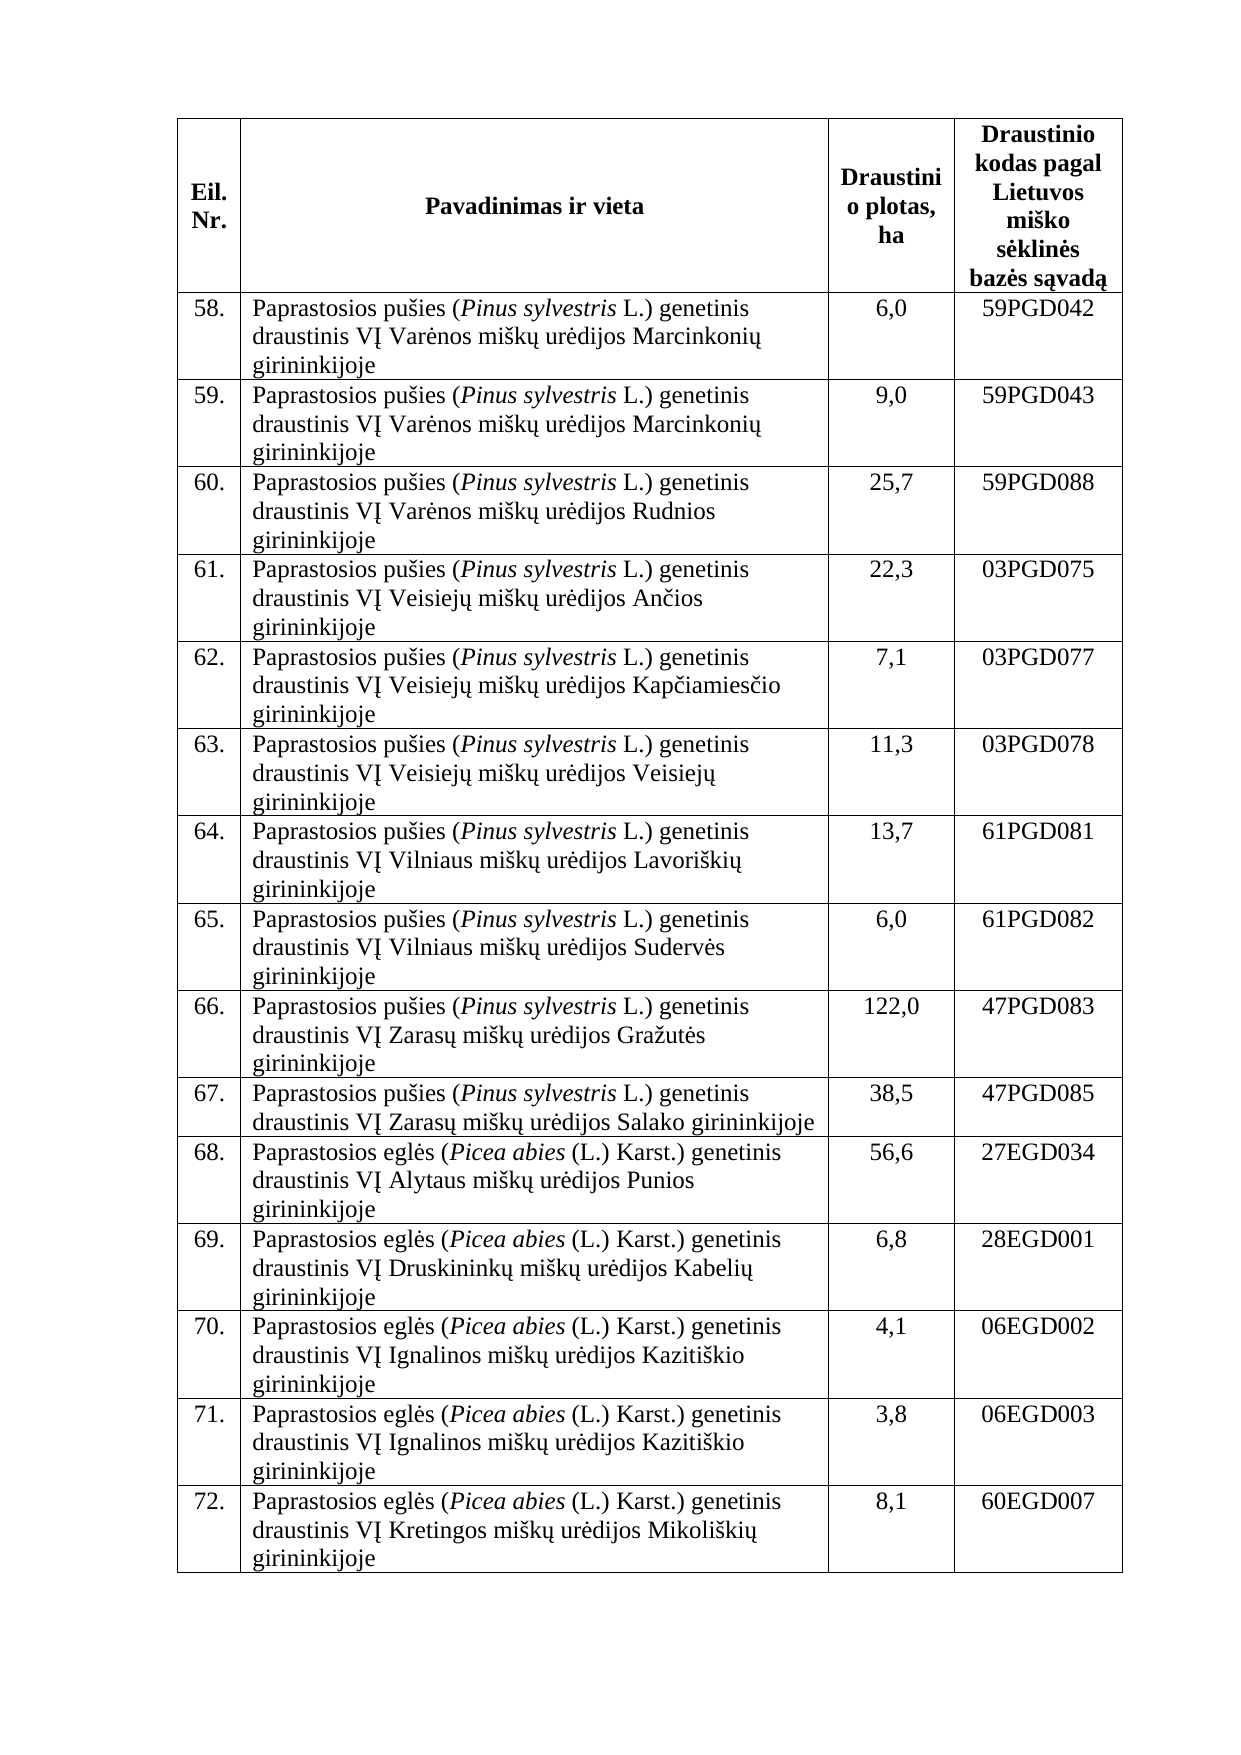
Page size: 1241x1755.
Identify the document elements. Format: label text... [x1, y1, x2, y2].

table_cell 4,1 [829, 1311, 954, 1398]
table_cell 11,3 [829, 729, 954, 815]
table_cell Paprastosios pušies (Pinus sylvestris L.) genetinis draustinis VĮ Veisiejų miškų urėdijos Kapčiamiesčio girininkijoje [241, 642, 828, 728]
table_cell 59PGD088 [955, 467, 1122, 553]
table_cell 03PGD077 [955, 642, 1122, 728]
table_cell 61PGD081 [955, 816, 1122, 903]
table_cell 59PGD042 [955, 293, 1122, 379]
table_cell 6,0 [829, 904, 954, 990]
table_header Draustinio plotas, ha [829, 119, 954, 292]
table_cell 122,0 [829, 991, 954, 1077]
table_cell Paprastosios pušies (Pinus sylvestris L.) genetinis draustinis VĮ Varėnos miškų urėdijos Rudnios girininkijoje [241, 467, 828, 553]
table_header Draustinio kodas pagal Lietuvos miško sėklinės bazės sąvadą [955, 119, 1122, 292]
table_cell Paprastosios eglės (Picea abies (L.) Karst.) genetinis draustinis VĮ Kretingos miškų urėdijos Mikoliškių girininkijoje [241, 1486, 828, 1572]
table_cell 27EGD034 [955, 1137, 1122, 1223]
table_cell 13,7 [829, 816, 954, 903]
table_cell 47PGD085 [955, 1078, 1122, 1136]
table_cell 58. [178, 293, 240, 379]
table_cell 62. [178, 642, 240, 728]
table_cell 6,0 [829, 293, 954, 379]
table_cell 9,0 [829, 380, 954, 466]
table_cell 22,3 [829, 555, 954, 641]
table_cell Paprastosios eglės (Picea abies (L.) Karst.) genetinis draustinis VĮ Ignalinos miškų urėdijos Kazitiškio girininkijoje [241, 1399, 828, 1485]
table_cell 61PGD082 [955, 904, 1122, 990]
table_cell 03PGD075 [955, 555, 1122, 641]
table_cell 6,8 [829, 1224, 954, 1310]
table_cell Paprastosios pušies (Pinus sylvestris L.) genetinis draustinis VĮ Zarasų miškų urėdijos Gražutės girininkijoje [241, 991, 828, 1077]
table_cell 38,5 [829, 1078, 954, 1136]
table_cell Paprastosios eglės (Picea abies (L.) Karst.) genetinis draustinis VĮ Alytaus miškų urėdijos Punios girininkijoje [241, 1137, 828, 1223]
table_cell 8,1 [829, 1486, 954, 1572]
table_cell Paprastosios pušies (Pinus sylvestris L.) genetinis draustinis VĮ Vilniaus miškų urėdijos Sudervės girininkijoje [241, 904, 828, 990]
table_cell 68. [178, 1137, 240, 1223]
table_cell Paprastosios eglės (Picea abies (L.) Karst.) genetinis draustinis VĮ Druskininkų miškų urėdijos Kabelių girininkijoje [241, 1224, 828, 1310]
table_cell 47PGD083 [955, 991, 1122, 1077]
table_cell 72. [178, 1486, 240, 1572]
table_cell 28EGD001 [955, 1224, 1122, 1310]
table_cell 60. [178, 467, 240, 553]
table_cell Paprastosios pušies (Pinus sylvestris L.) genetinis draustinis VĮ Varėnos miškų urėdijos Marcinkonių girininkijoje [241, 293, 828, 379]
table_cell 25,7 [829, 467, 954, 553]
table_cell 63. [178, 729, 240, 815]
table_cell Paprastosios pušies (Pinus sylvestris L.) genetinis draustinis VĮ Vilniaus miškų urėdijos Lavoriškių girininkijoje [241, 816, 828, 903]
table_cell 59PGD043 [955, 380, 1122, 466]
table_cell 61. [178, 555, 240, 641]
table_cell 60EGD007 [955, 1486, 1122, 1572]
table_cell 03PGD078 [955, 729, 1122, 815]
table_cell 65. [178, 904, 240, 990]
table_header Pavadinimas ir vieta [241, 119, 828, 292]
table_cell 70. [178, 1311, 240, 1398]
table_cell 56,6 [829, 1137, 954, 1223]
table_cell Paprastosios pušies (Pinus sylvestris L.) genetinis draustinis VĮ Varėnos miškų urėdijos Marcinkonių girininkijoje [241, 380, 828, 466]
table_cell 64. [178, 816, 240, 903]
table_header Eil. Nr. [178, 119, 240, 292]
table_cell 71. [178, 1399, 240, 1485]
table_cell Paprastosios pušies (Pinus sylvestris L.) genetinis draustinis VĮ Veisiejų miškų urėdijos Veisiejų girininkijoje [241, 729, 828, 815]
table_cell Paprastosios eglės (Picea abies (L.) Karst.) genetinis draustinis VĮ Ignalinos miškų urėdijos Kazitiškio girininkijoje [241, 1311, 828, 1398]
table_cell 3,8 [829, 1399, 954, 1485]
table_cell 06EGD002 [955, 1311, 1122, 1398]
table_cell 69. [178, 1224, 240, 1310]
table_cell Paprastosios pušies (Pinus sylvestris L.) genetinis draustinis VĮ Zarasų miškų urėdijos Salako girininkijoje [241, 1078, 828, 1136]
table_cell 67. [178, 1078, 240, 1136]
table_cell 06EGD003 [955, 1399, 1122, 1485]
table_cell Paprastosios pušies (Pinus sylvestris L.) genetinis draustinis VĮ Veisiejų miškų urėdijos Ančios girininkijoje [241, 555, 828, 641]
table_cell 59. [178, 380, 240, 466]
table_cell 66. [178, 991, 240, 1077]
table_cell 7,1 [829, 642, 954, 728]
